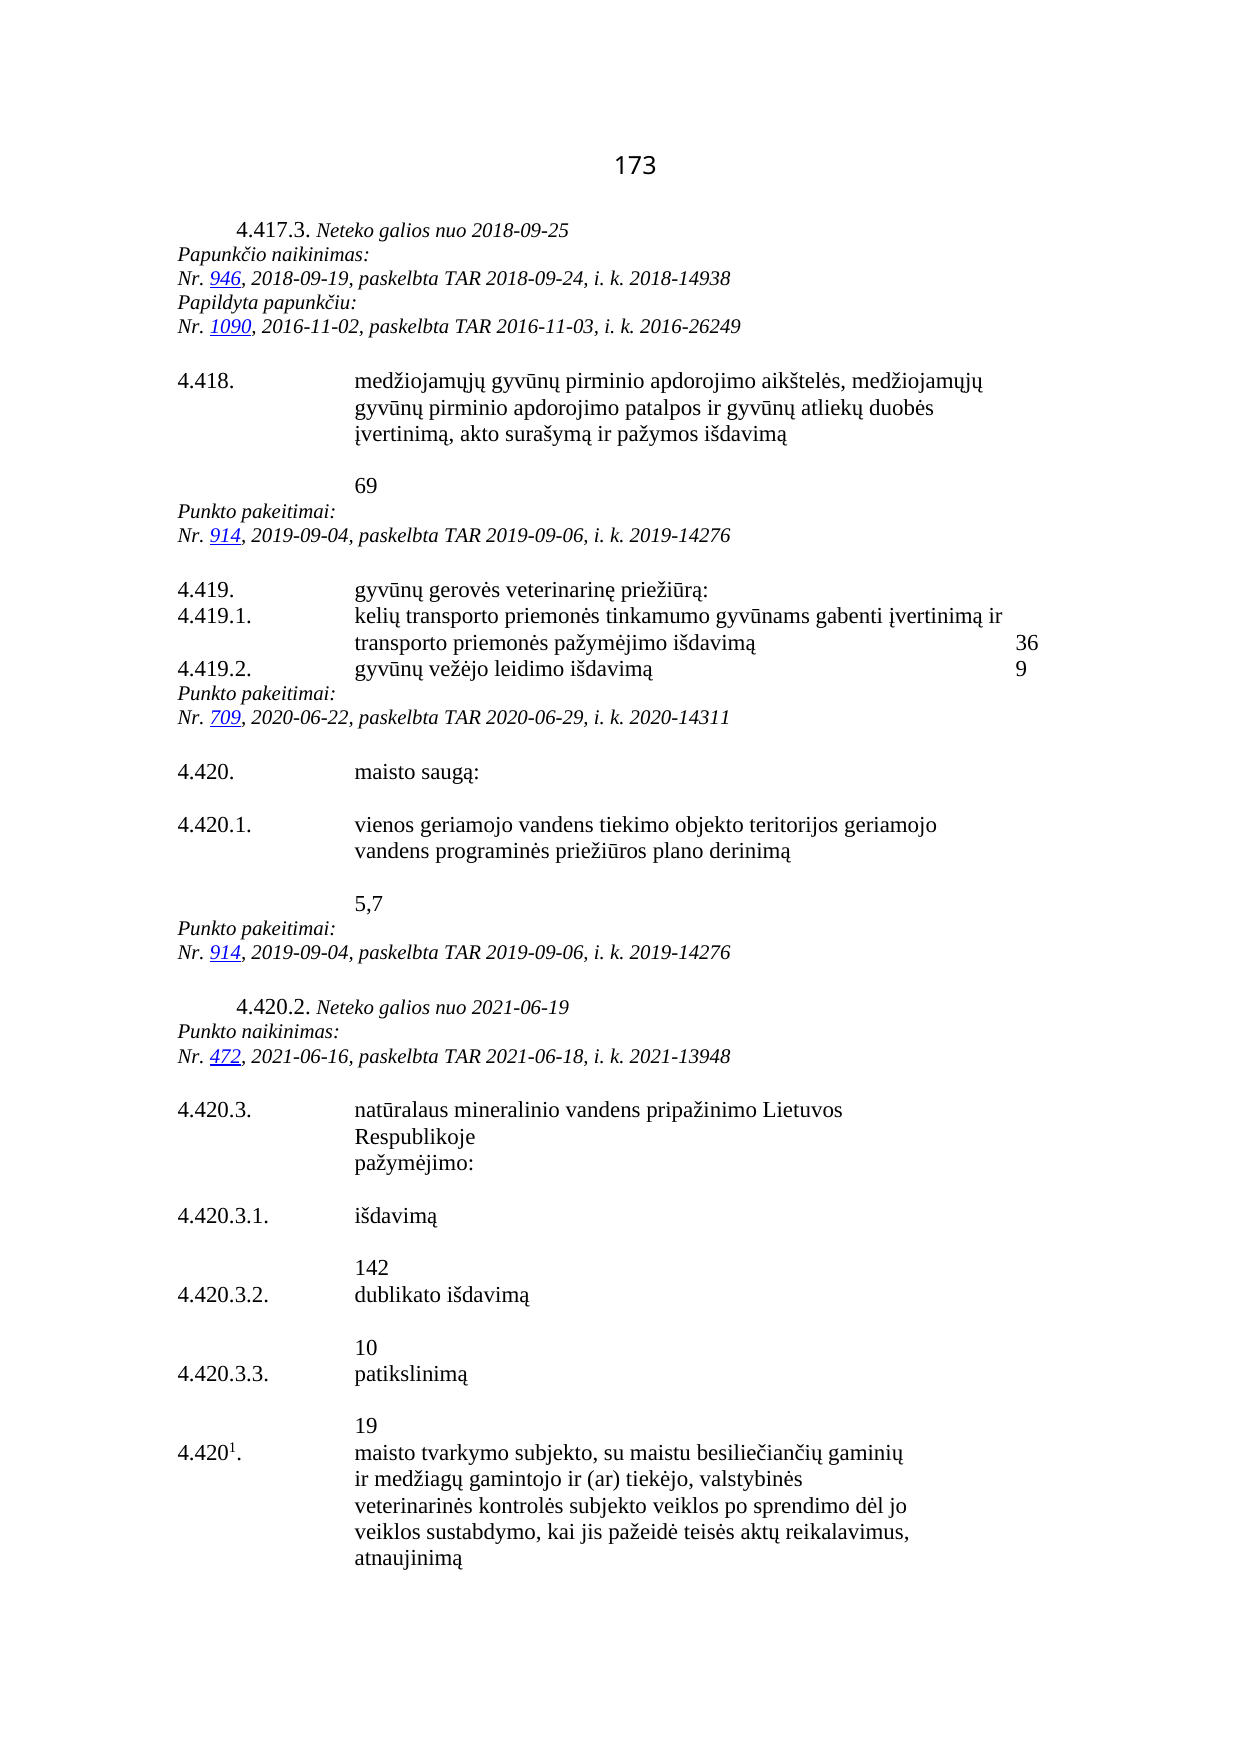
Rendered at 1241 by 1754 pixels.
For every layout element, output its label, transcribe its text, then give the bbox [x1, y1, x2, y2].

text 4.420.3.1. išdavimą 142 [177, 1202, 945, 1281]
text 4.420.3.3. patikslinimą 19 [177, 1360, 945, 1439]
text 4.4201. maisto tvarkymo subjekto, su maistu besiliečiančių gaminių ir medžiagų gamintojo ir (ar) tiekėjo, valstybinės veterinarinės kontrolės subjekto veiklos po sprendimo dėl jo veiklos sustabdymo, kai jis pažeidė teisės aktų reikalavimus, atnaujinimą [177, 1439, 916, 1571]
text 4.419. gyvūnų gerovės veterinarinę priežiūrą: [177, 576, 1093, 602]
text Papunkčio naikinimas: [177, 242, 1093, 266]
text Punkto pakeitimai: [177, 499, 1093, 523]
text Punkto pakeitimai: [177, 681, 1093, 705]
text 4.420.3.2. dublikato išdavimą 10 [177, 1281, 945, 1360]
text Papildyta papunkčiu: [177, 290, 1093, 314]
text Punkto pakeitimai: [177, 916, 1093, 940]
text 4.420. maisto saugą: [177, 758, 945, 811]
text Punkto naikinimas: [177, 1019, 1093, 1043]
text 4.420.1. vienos geriamojo vandens tiekimo objekto teritorijos geriamojo vandens programinės priežiūros plano derinimą 5,7 [177, 811, 945, 916]
text Nr. 914, 2019-09-04, paskelbta TAR 2019-09-06, i. k. 2019-14276 [177, 523, 1093, 547]
text 4.420.3. natūralaus mineralinio vandens pripažinimo Lietuvos Respublikoje [177, 1096, 945, 1149]
text Nr. 914, 2019-09-04, paskelbta TAR 2019-09-06, i. k. 2019-14276 [177, 940, 1093, 964]
text 4.418. medžiojamųjų gyvūnų pirminio apdorojimo aikštelės, medžiojamųjų gyvūnų pirminio apdorojimo patalpos ir gyvūnų atliekų duobės įvertinimą, akto surašymą ir pažymos išdavimą 69 [177, 367, 1034, 499]
text 4.419.2. gyvūnų vežėjo leidimo išdavimą 9 [177, 655, 1093, 681]
text Nr. 709, 2020-06-22, paskelbta TAR 2020-06-29, i. k. 2020-14311 [177, 705, 1093, 729]
text 4.417.3. Neteko galios nuo 2018-09-25 [177, 216, 1093, 242]
text 4.420.2. Neteko galios nuo 2021-06-19 [177, 993, 1093, 1019]
text 4.419.1. kelių transporto priemonės tinkamumo gyvūnams gabenti įvertinimą ir transporto priemonės pažymėjimo išdavimą 36 [177, 602, 1093, 655]
text Nr. 1090, 2016-11-02, paskelbta TAR 2016-11-03, i. k. 2016-26249 [177, 314, 1093, 338]
text pažymėjimo: [354, 1149, 945, 1202]
text Nr. 946, 2018-09-19, paskelbta TAR 2018-09-24, i. k. 2018-14938 [177, 266, 1093, 290]
text Nr. 472, 2021-06-16, paskelbta TAR 2021-06-18, i. k. 2021-13948 [177, 1043, 1093, 1068]
